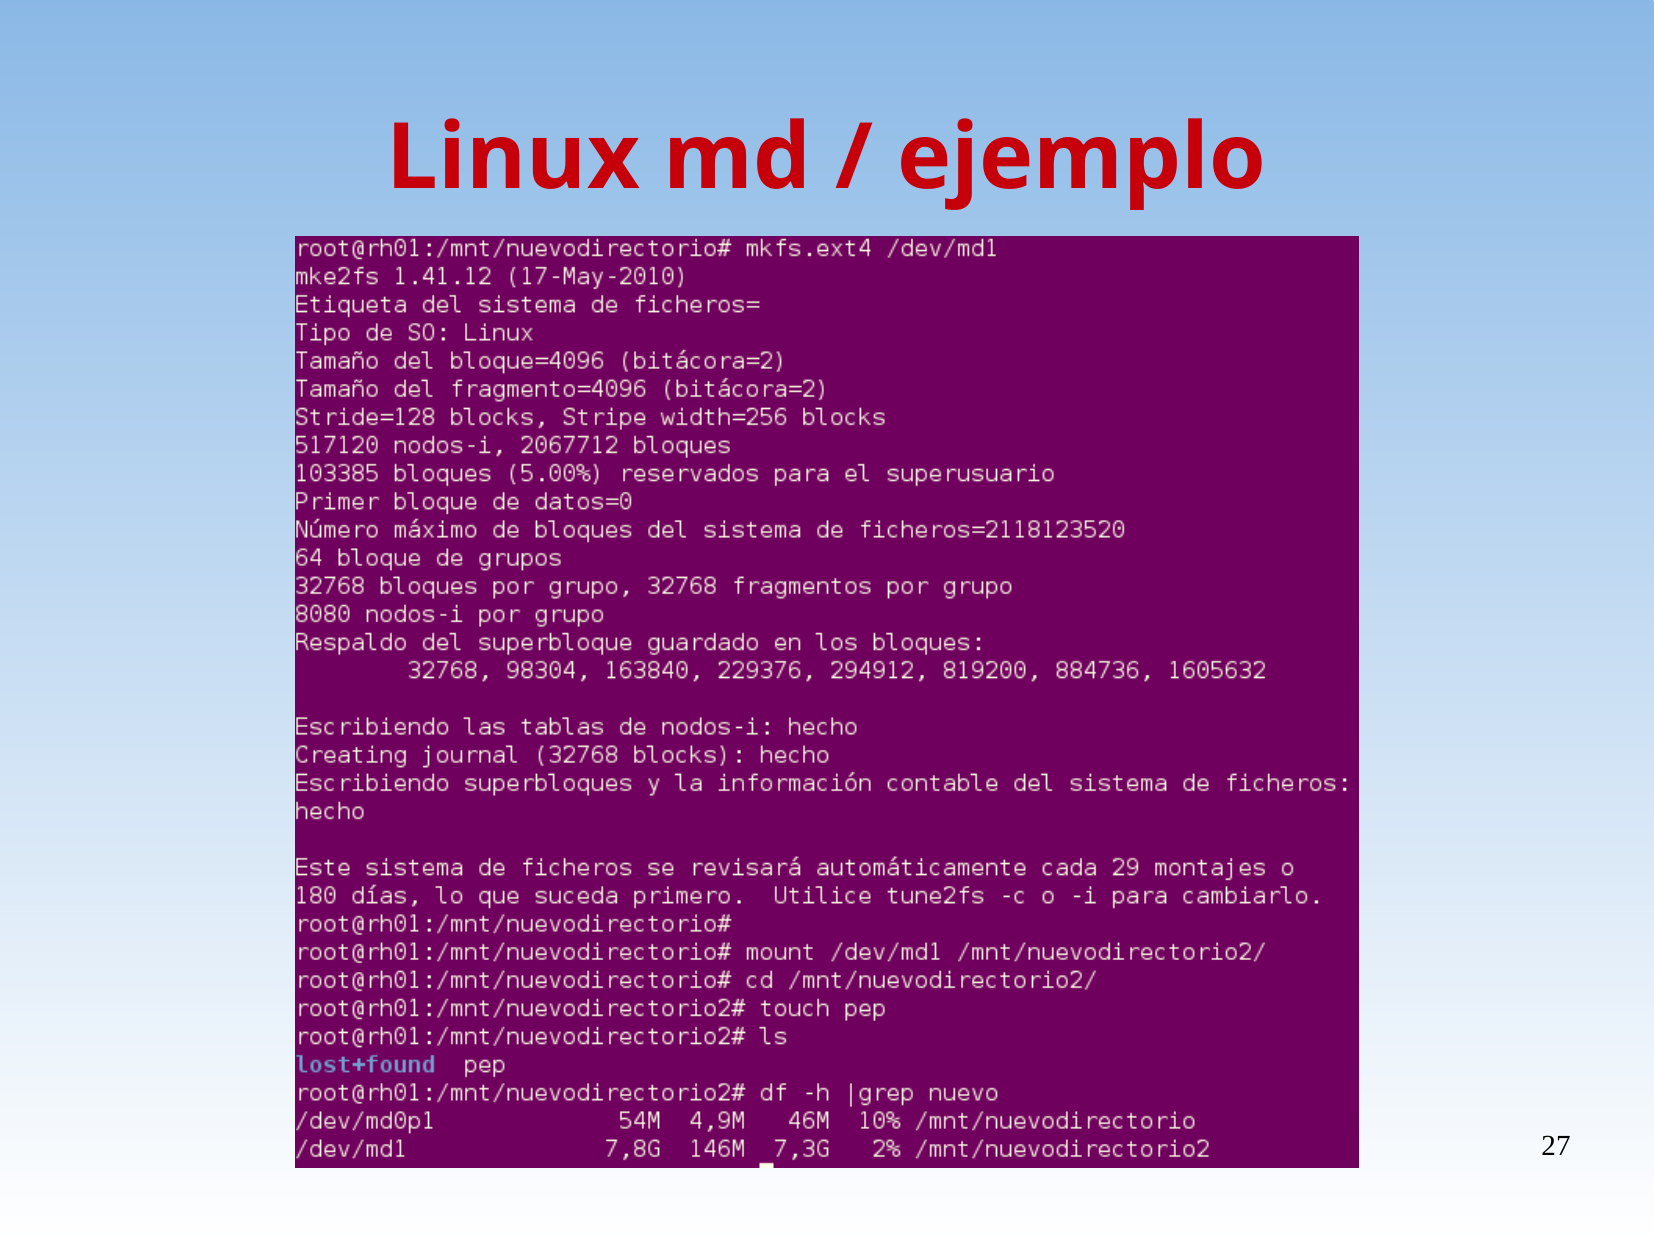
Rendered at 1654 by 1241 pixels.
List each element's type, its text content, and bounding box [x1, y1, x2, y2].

picture [295, 236, 1359, 1168]
title Linux md / ejemplo [82, 49, 1571, 257]
